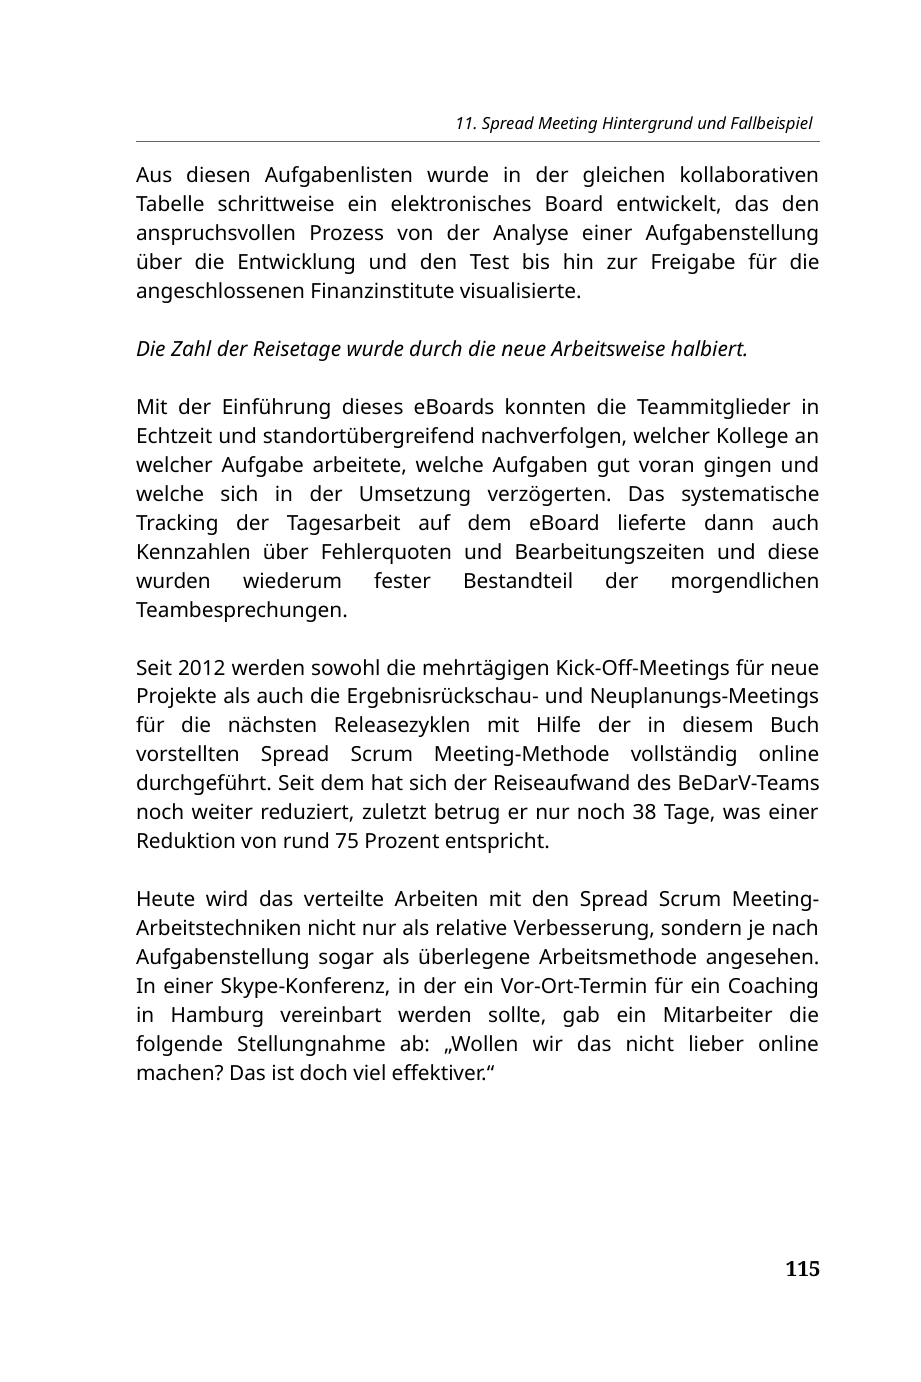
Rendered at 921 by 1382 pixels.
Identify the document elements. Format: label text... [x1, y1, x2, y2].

text Heute wird das verteilte Arbeiten mit den Spread Scrum Meeting-Arbeitstechniken nicht nur als relative Verbesserung, sondern je nach Aufgabenstellung sogar als überlegene Arbeitsmethode angesehen. In einer Skype-Konferenz, in der ein Vor-Ort-Termin für ein Coaching in Hamburg vereinbart werden sollte, gab ein Mitarbeiter die folgende Stellungnahme ab: „Wollen wir das nicht lieber online machen? Das ist doch viel effektiver.“ [136, 863, 820, 1086]
text Seit 2012 werden sowohl die mehrtägigen Kick-Off-Meetings für neue Projekte als auch die Ergebnisrückschau- und Neuplanungs-Meetings für die nächsten Releasezyklen mit Hilfe der in diesem Buch vorstellten Spread Scrum Meeting-Methode vollständig online durchgeführt. Seit dem hat sich der Reiseaufwand des BeDarV-Teams noch weiter reduziert, zuletzt betrug er nur noch 38 Tage, was einer Reduktion von rund 75 Prozent entspricht. [136, 631, 820, 854]
text Die Zahl der Reisetage wurde durch die neue Arbeitsweise halbiert. [136, 312, 820, 362]
text Mit der Einführung dieses eBoards konnten die Teammitglieder in Echtzeit und standortübergreifend nachverfolgen, welcher Kollege an welcher Aufgabe arbeitete, welche Aufgaben gut voran gingen und welche sich in der Umsetzung verzögerten. Das systematische Tracking der Tagesarbeit auf dem eBoard lieferte dann auch Kennzahlen über Fehlerquoten und Bearbeitungszeiten und diese wurden wiederum fester Bestandteil der morgendlichen Teambesprechungen. [136, 370, 820, 623]
text Aus diesen Aufgabenlisten wurde in der gleichen kollaborativen Tabelle schrittweise ein elektronisches Board entwickelt, das den anspruchsvollen Prozess von der Analyse einer Aufgabenstellung über die Entwicklung und den Test bis hin zur Freigabe für die angeschlossenen Finanzinstitute visualisierte. [136, 159, 820, 304]
